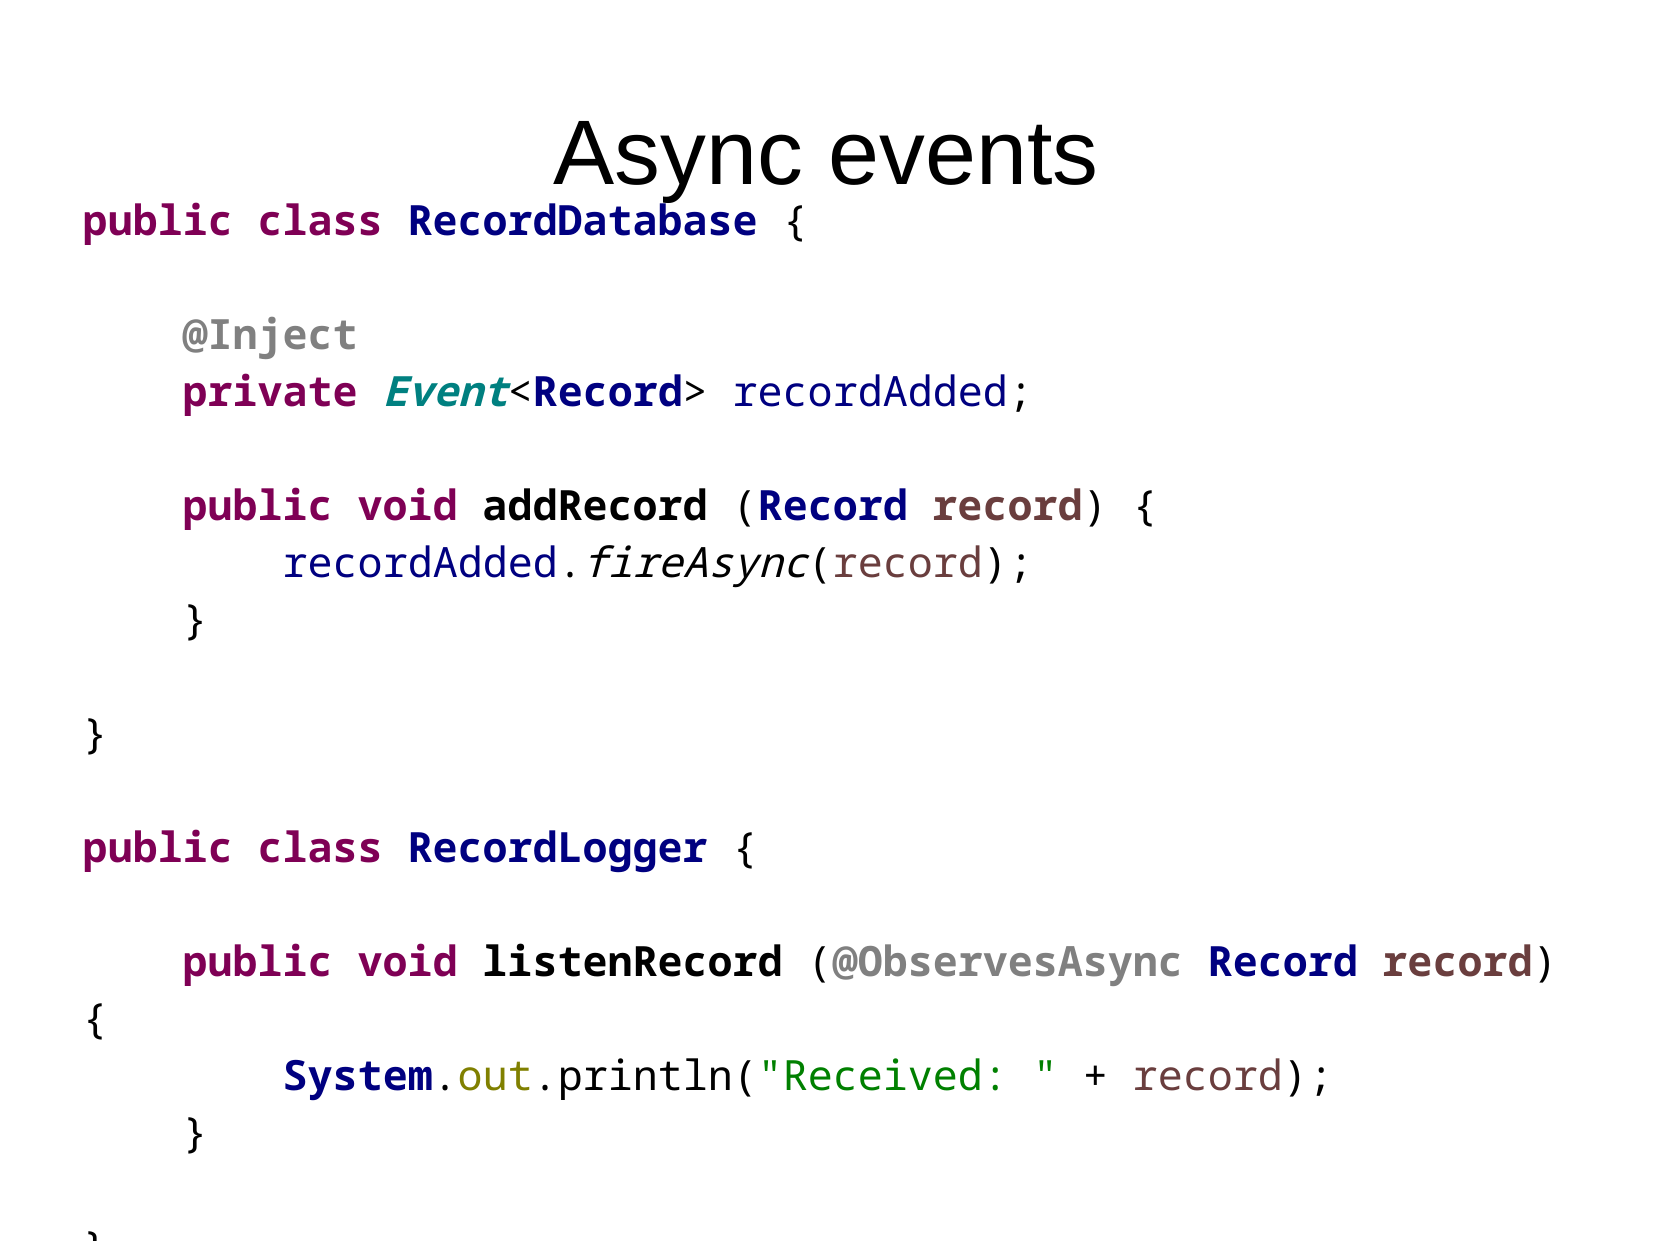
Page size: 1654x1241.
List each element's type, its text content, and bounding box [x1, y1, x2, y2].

title Async events [82, 49, 1571, 257]
list public class RecordDatabase { @Inject private Event<Record> recordAdded; public void addRecord (Record record) { recordAdded.fireAsync(record); } } public class RecordLogger { public void listenRecord (@ObservesAsync Record record) { System.out.println("Received: " + record); } } [82, 291, 1571, 1174]
